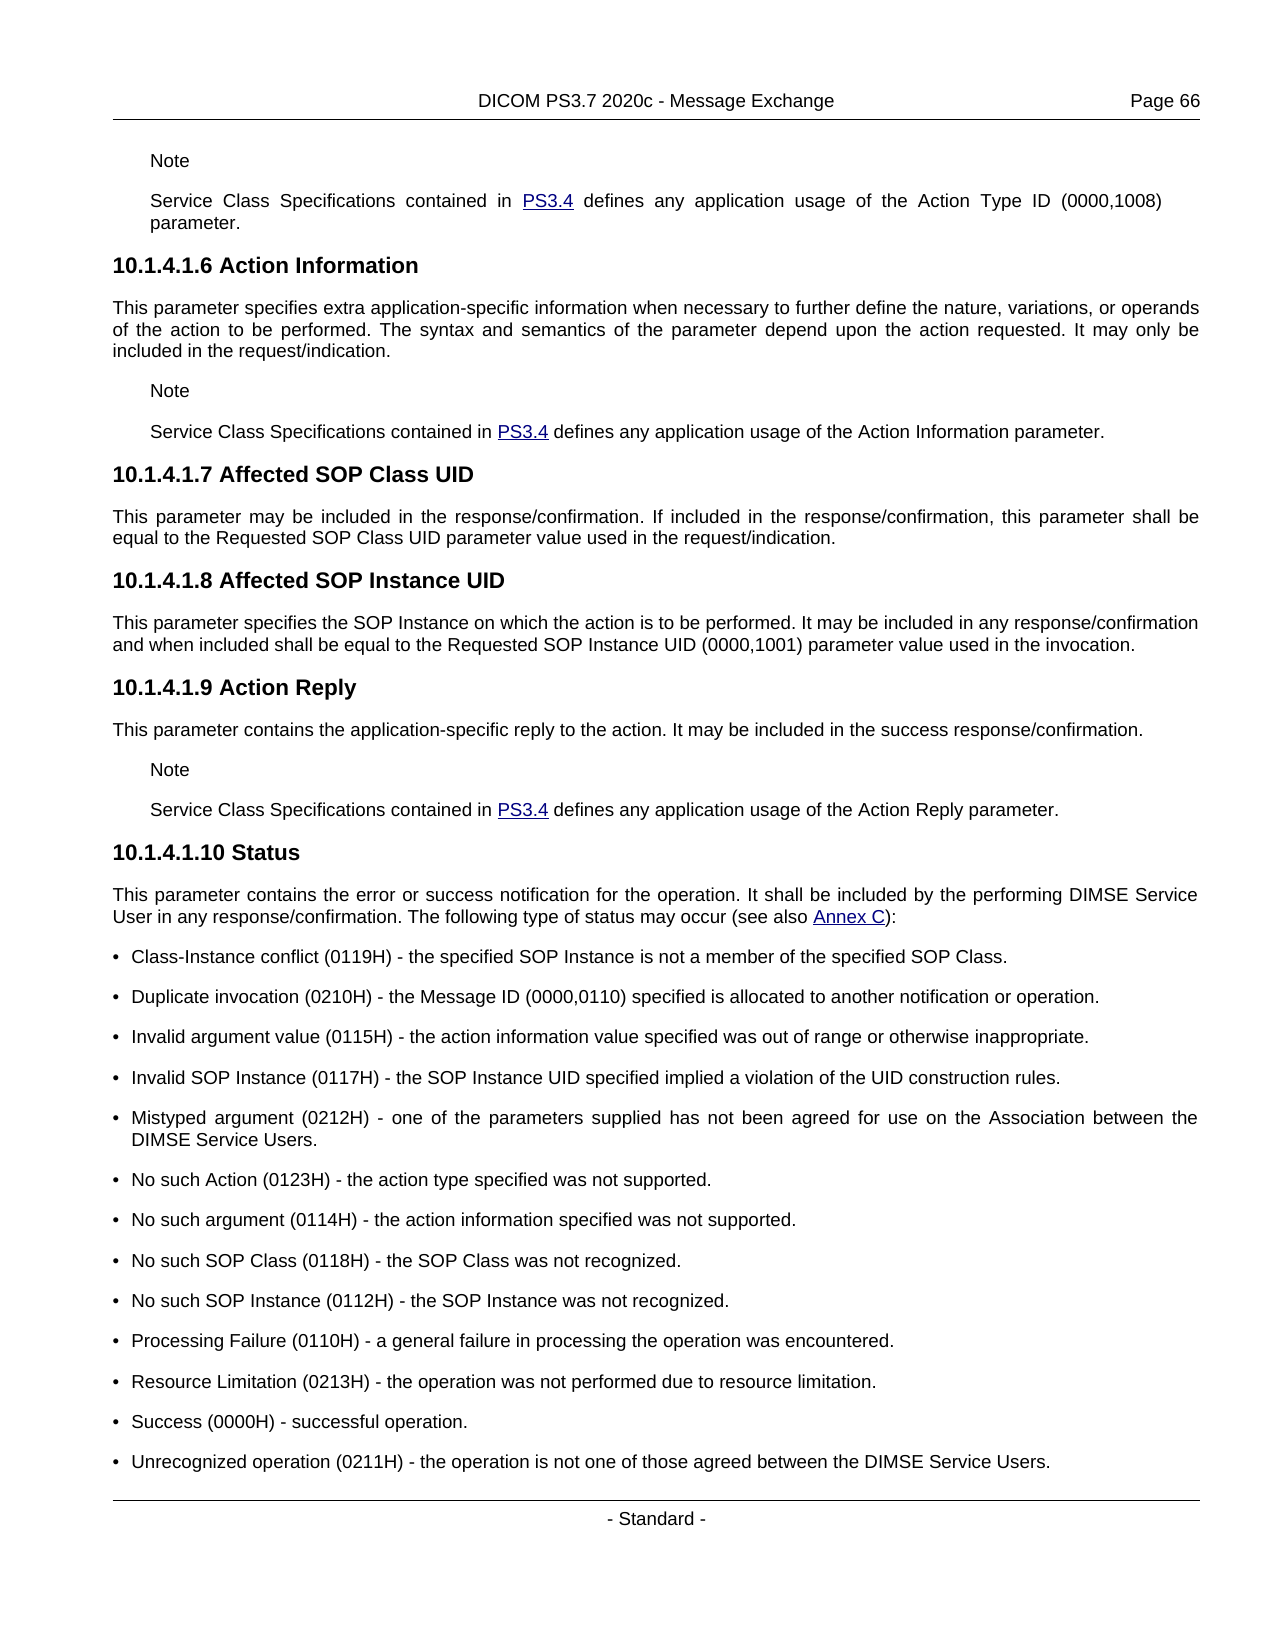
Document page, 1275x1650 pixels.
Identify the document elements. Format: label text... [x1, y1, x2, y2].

text 10.1.4.1.10 Status [112, 839, 1200, 865]
text This parameter specifies extra application-specific information when necessary to further define the nature, variations, or operands of the action to be performed. The syntax and semantics of the parameter depend upon the action requested. It may only be included in the request/indication. [112, 297, 1200, 361]
text Service Class Specifications contained in PS3.4 defines any application usage of the Action Reply parameter. [150, 799, 1162, 821]
text Service Class Specifications contained in PS3.4 defines any application usage of the Action Type ID (0000,1008) parameter. [150, 190, 1162, 233]
text • Resource Limitation (0213H) - the operation was not performed due to resource limitation. [112, 1370, 1200, 1392]
text Service Class Specifications contained in PS3.4 defines any application usage of the Action Information parameter. [150, 421, 1162, 442]
text 10.1.4.1.8 Affected SOP Instance UID [112, 567, 1200, 593]
text 10.1.4.1.7 Affected SOP Class UID [112, 461, 1200, 487]
text Note [150, 380, 1162, 402]
text • Class-Instance conflict (0119H) - the specified SOP Instance is not a member of the specified SOP Class. [112, 946, 1200, 967]
text Note [150, 150, 1162, 172]
text • Success (0000H) - successful operation. [112, 1411, 1200, 1432]
text 10.1.4.1.6 Action Information [112, 252, 1200, 278]
text • Unrecognized operation (0211H) - the operation is not one of those agreed between the DIMSE Service Users. [112, 1451, 1200, 1473]
text 10.1.4.1.9 Action Reply [112, 674, 1200, 699]
text Note [150, 759, 1162, 780]
text This parameter contains the application-specific reply to the action. It may be included in the success response/confirmation. [112, 718, 1200, 740]
text • No such argument (0114H) - the action information specified was not supported. [112, 1209, 1200, 1231]
text This parameter may be included in the response/confirmation. If included in the response/confirmation, this parameter shall be equal to the Requested SOP Class UID parameter value used in the request/indication. [112, 505, 1200, 548]
text • Processing Failure (0110H) - a general failure in processing the operation was encountered. [112, 1330, 1200, 1352]
text • No such Action (0123H) - the action type specified was not supported. [112, 1169, 1200, 1190]
text • Duplicate invocation (0210H) - the Message ID (0000,0110) specified is allocated to another notification or operation. [112, 986, 1200, 1008]
text • Invalid SOP Instance (0117H) - the SOP Instance UID specified implied a violation of the UID construction rules. [112, 1067, 1200, 1088]
text • Mistyped argument (0212H) - one of the parameters supplied has not been agreed for use on the Association between the DIMSE Service Users. [112, 1107, 1200, 1150]
text • No such SOP Class (0118H) - the SOP Class was not recognized. [112, 1249, 1200, 1271]
text This parameter contains the error or success notification for the operation. It shall be included by the performing DIMSE Service User in any response/confirmation. The following type of status may occur (see also Annex C): [112, 884, 1200, 927]
text • No such SOP Instance (0112H) - the SOP Instance was not recognized. [112, 1290, 1200, 1311]
text • Invalid argument value (0115H) - the action information value specified was out of range or otherwise inappropriate. [112, 1026, 1200, 1048]
text This parameter specifies the SOP Instance on which the action is to be performed. It may be included in any response/confirmation and when included shall be equal to the Requested SOP Instance UID (0000,1001) parameter value used in the invocation. [112, 612, 1200, 655]
